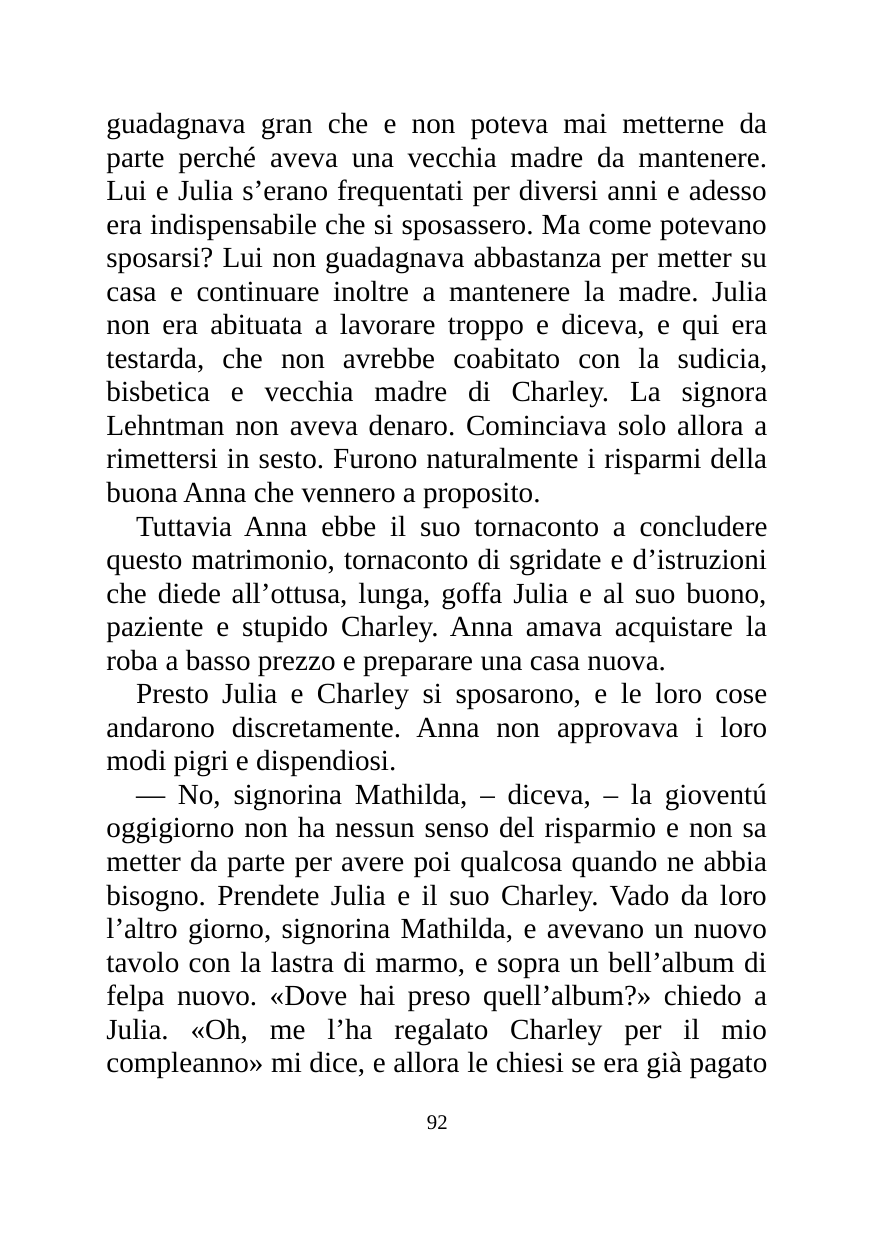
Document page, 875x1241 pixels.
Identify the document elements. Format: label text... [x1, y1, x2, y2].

text Tuttavia Anna ebbe il suo tornaconto a concludere questo matrimonio, tornaconto di sgridate e d’istruzioni che diede all’ottusa, lunga, goffa Julia e al suo buono, paziente e stupido Charley. Anna amava acquistare la roba a basso prezzo e preparare una casa nuova. [106, 509, 768, 676]
text Presto Julia e Charley si sposarono, e le loro cose andarono discretamente. Anna non approvava i loro modi pigri e dispendiosi. [106, 676, 768, 777]
text — No, signorina Mathilda, – diceva, – la gioventú oggigiorno non ha nessun senso del risparmio e non sa metter da parte per avere poi qualcosa quando ne abbia bisogno. Prendete Julia e il suo Charley. Vado da loro l’altro giorno, signorina Mathilda, e avevano un nuovo tavolo con la lastra di marmo, e sopra un bell’album di felpa nuovo. «Dove hai preso quell’album?» chiedo a Julia. «Oh, me l’ha regalato Charley per il mio compleanno» mi dice, e allora le chiesi se era già pagato [106, 777, 768, 1079]
text guadagnava gran che e non poteva mai metterne da parte perché aveva una vecchia madre da mantenere. Lui e Julia s’erano frequentati per diversi anni e adesso era indispensabile che si sposassero. Ma come potevano sposarsi? Lui non guadagnava abbastanza per metter su casa e continuare inoltre a mantenere la madre. Julia non era abituata a lavorare troppo e diceva, e qui era testarda, che non avrebbe coabitato con la sudicia, bisbetica e vecchia madre di Charley. La signora Lehntman non aveva denaro. Cominciava solo allora a rimettersi in sesto. Furono naturalmente i risparmi della buona Anna che vennero a proposito. [106, 106, 768, 509]
